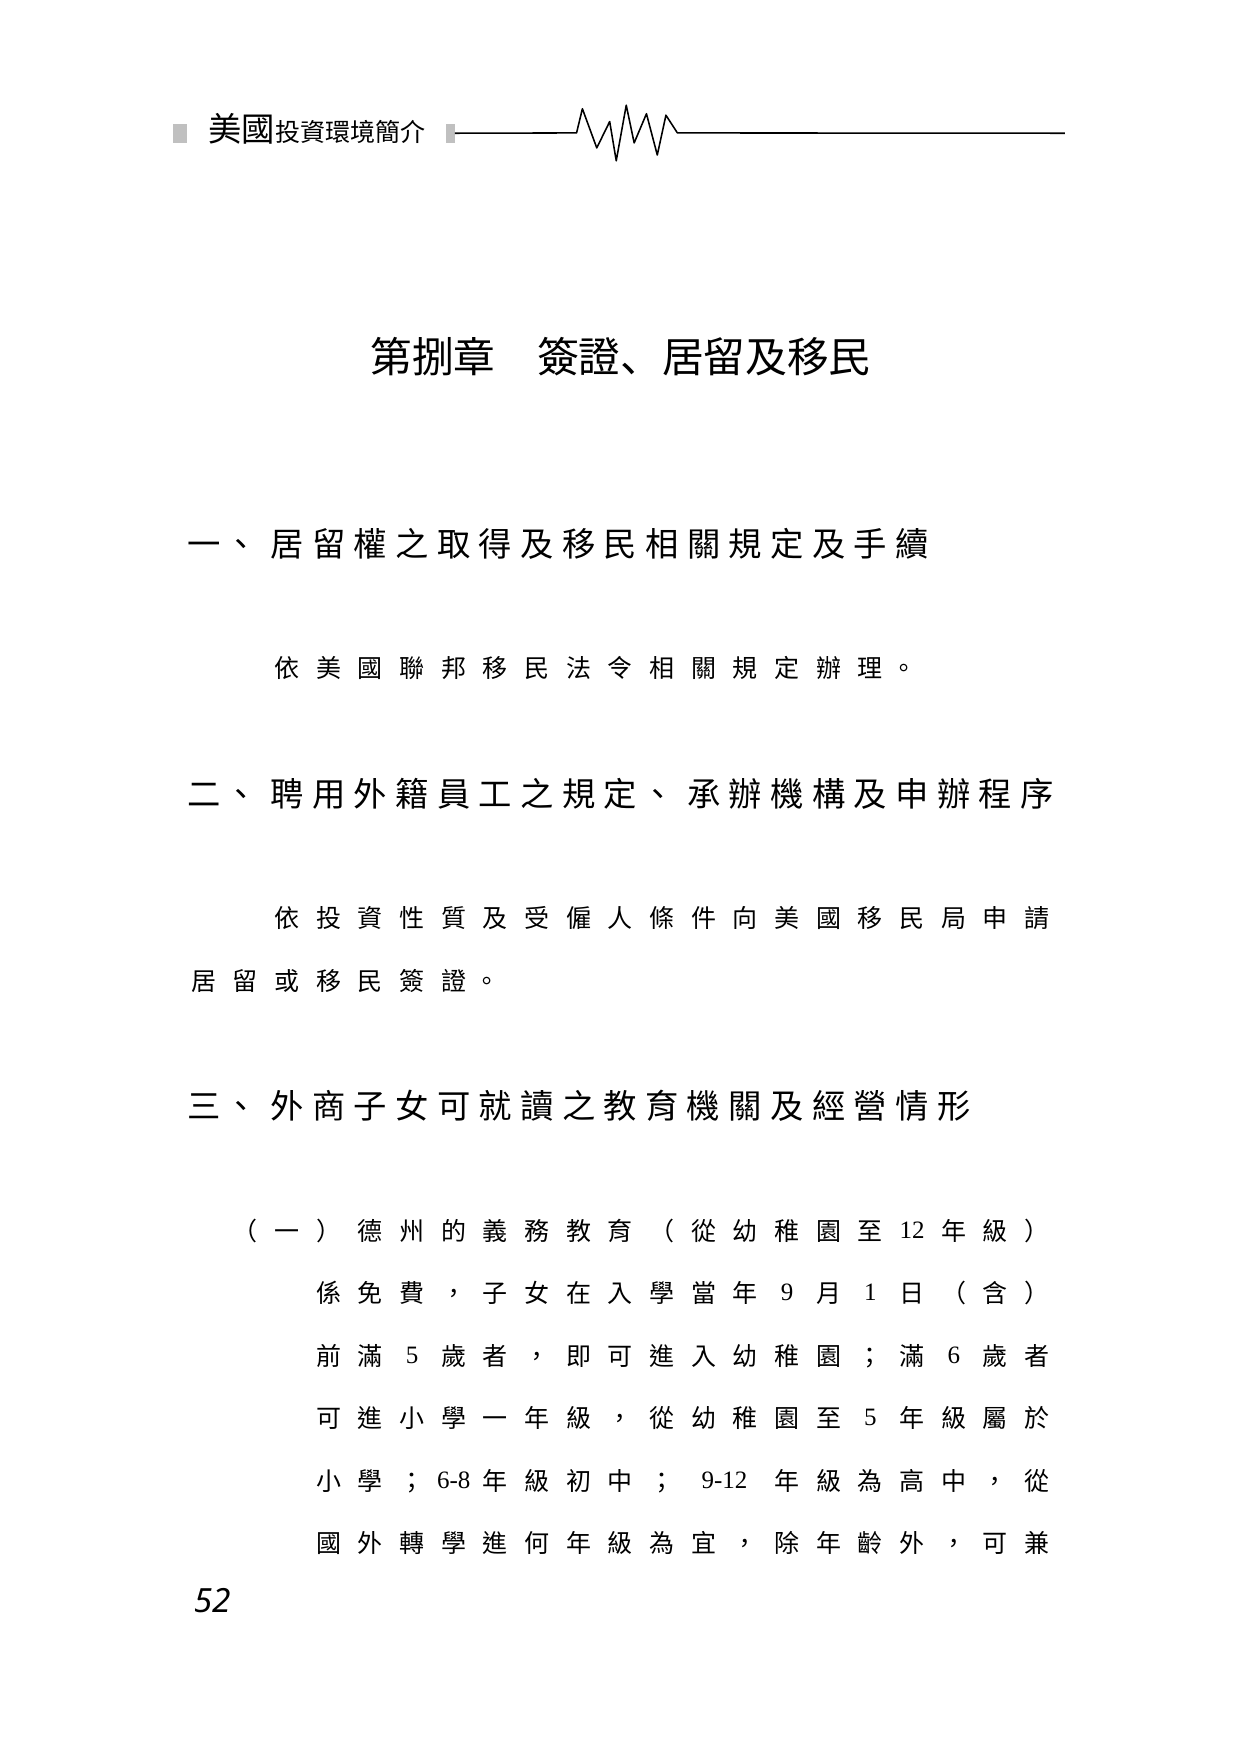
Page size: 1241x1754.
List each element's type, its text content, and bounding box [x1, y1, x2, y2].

text 二、聘用外籍員工之規定、承辦機構及申辦程序 [183, 750, 1058, 813]
text （一）德州的義務教育（從幼稚園至12年級）係免費，子女在入學當年9月1日（含）前滿5歲者，即可進入幼稚園；滿6歲者可進小學一年級，從幼稚園至5年級屬於小學；6-8年級初中；9-12年級為高中，從國外轉學進何年級為宜，除年齡外，可兼 [207, 1188, 1058, 1563]
text 第捌章 簽證、居留及移民 [183, 313, 1058, 375]
text 一、居留權之取得及移民相關規定及手續 [183, 500, 1058, 563]
text 三、外商子女可就讀之教育機關及經營情形 [183, 1063, 1058, 1125]
text 依美國聯邦移民法令相關規定辦理。 [183, 625, 1058, 688]
text 依投資性質及受僱人條件向美國移民局申請居留或移民簽證。 [183, 875, 1058, 1000]
